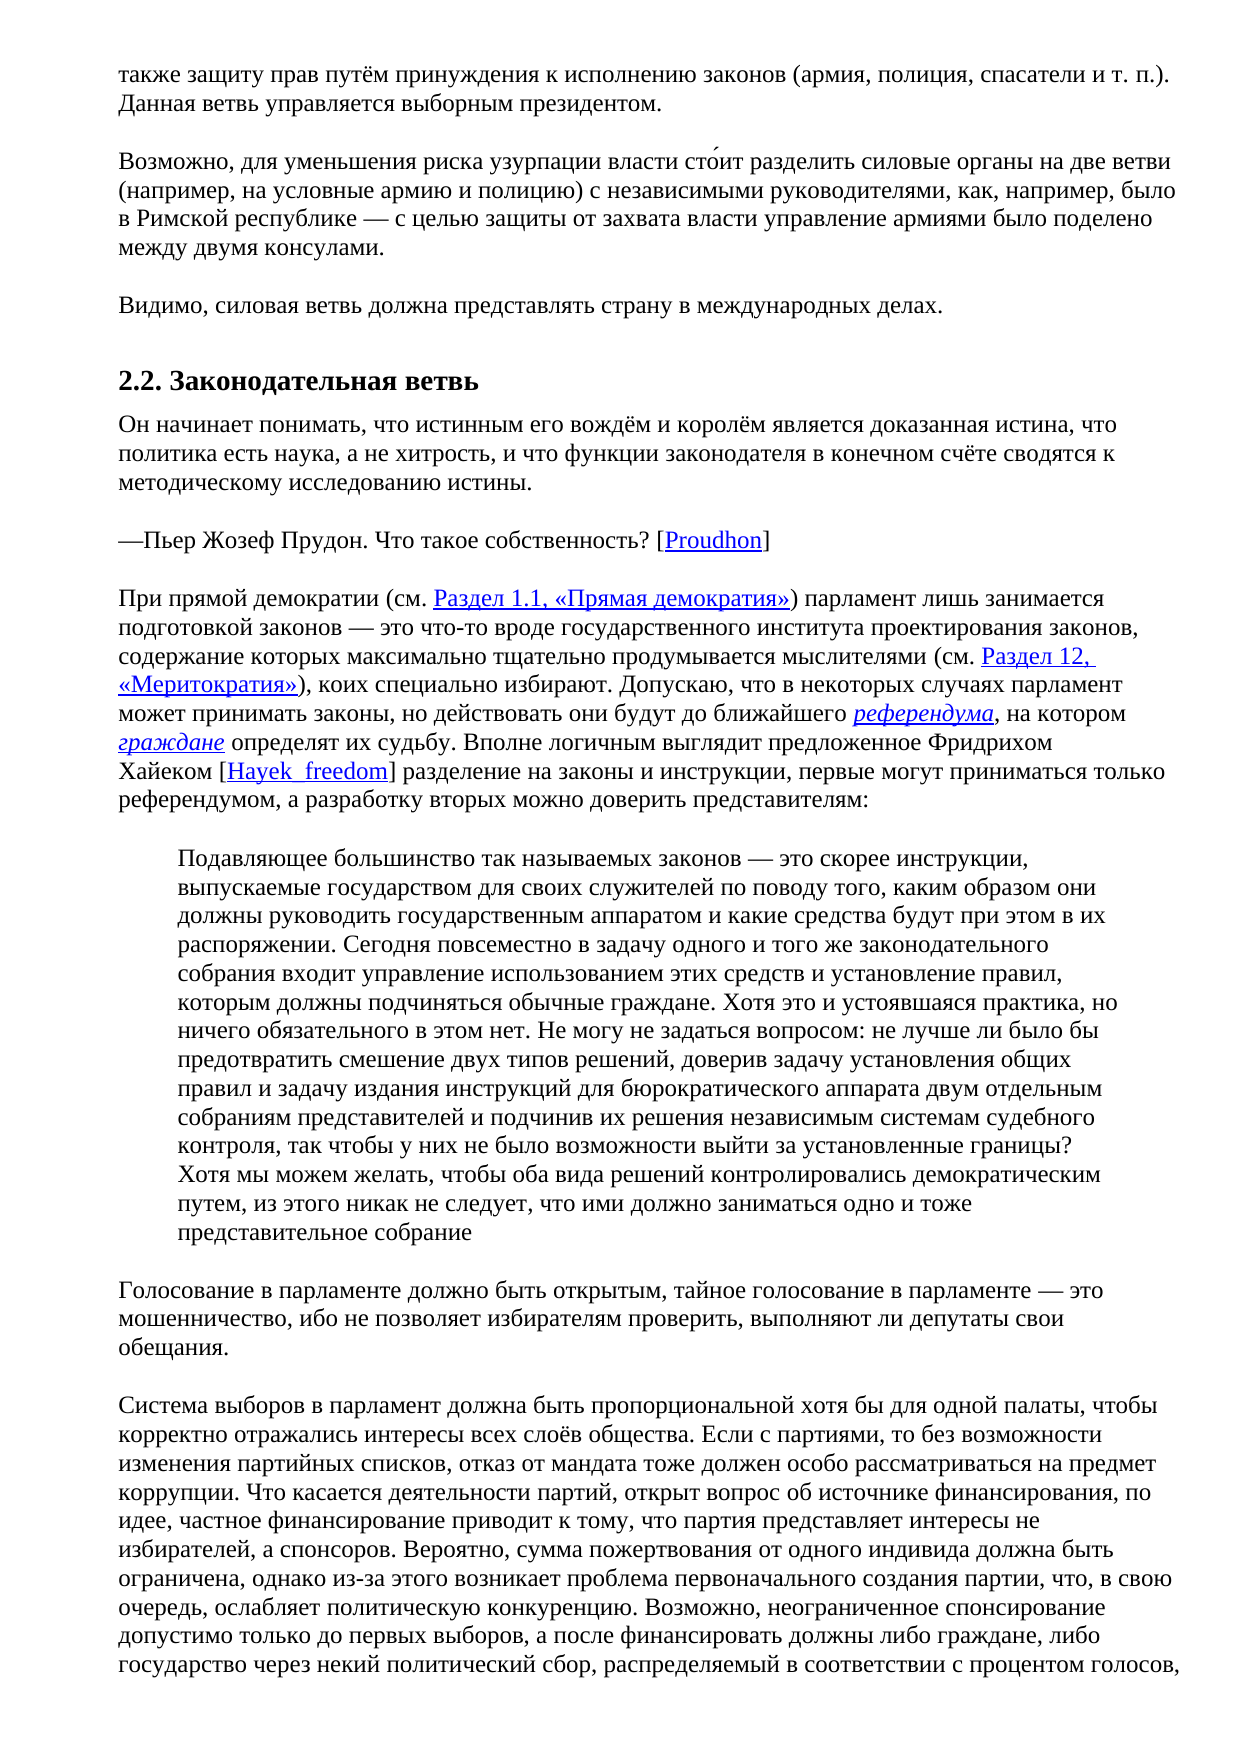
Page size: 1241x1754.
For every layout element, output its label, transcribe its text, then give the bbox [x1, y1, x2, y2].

text Подавляющее большинство так называемых законов — это скорее инструкции, выпускаемые государством для своих служителей по поводу того, каким образом они должны руководить государственным аппаратом и какие средства будут при этом в их распоряжении. Сегодня повсеместно в задачу одного и того же законодательного собрания входит управление использованием этих средств и установление правил, которым должны подчиняться обычные граждане. Хотя это и устоявшаяся практика, но ничего обязательного в этом нет. Не могу не задаться вопросом: не лучше ли было бы предотвратить смешение двух типов решений, доверив задачу установления общих правил и задачу издания инструкций для бюрократического аппарата двум отдельным собраниям представителей и подчинив их решения независимым системам судебного контроля, так чтобы у них не было возможности выйти за установленные границы? Хотя мы можем желать, чтобы оба вида решений контролировались демократическим путем, из этого никак не следует, что ими должно заниматься одно и тоже представительное собрание [177, 843, 1122, 1245]
text Видимо, силовая ветвь должна представлять страну в международных делах. [118, 291, 1181, 319]
text Система выборов в парламент должна быть пропорциональной хотя бы для одной палаты, чтобы корректно отражались интересы всех слоёв общества. Если с партиями, то без возможности изменения партийных списков, отказ от мандата тоже должен особо рассматриваться на предмет коррупции. Что касается деятельности партий, открыт вопрос об источнике финансирования, по идее, частное финансирование приводит к тому, что партия представляет интересы не избирателей, а спонсоров. Вероятно, сумма пожертвования от одного индивида должна быть ограничена, однако из-за этого возникает проблема первоначального создания партии, что, в свою очередь, ослабляет политическую конкуренцию. Возможно, неограниченное спонсирование допустимо только до первых выборов, а после финансировать должны либо граждане, либо государство через некий политический сбор, распределяемый в соответствии с процентом голосов, [118, 1391, 1181, 1678]
subtitle 2.2. Законодательная ветвь [118, 363, 1181, 397]
text также защиту прав путём принуждения к исполнению законов (армия, полиция, спасатели и т. п.). Данная ветвь управляется выборным президентом. [118, 59, 1181, 117]
text При прямой демократии (см. Раздел 1.1, «Прямая демократия») парламент лишь занимается подготовкой законов — это что-то вроде государственного института проектирования законов, содержание которых максимально тщательно продумывается мыслителями (см. Раздел 12, «Меритократия»), коих специально избирают. Допускаю, что в некоторых случаях парламент может принимать законы, но действовать они будут до ближайшего референдума, на котором граждане определят их судьбу. Вполне логичным выглядит предложенное Фридрихом Хайеком [Hayek_freedom] разделение на законы и инструкции, первые могут приниматься только референдумом, а разработку вторых можно доверить представителям: [118, 583, 1181, 813]
text Возможно, для уменьшения риска узурпации власти сто́ит разделить силовые органы на две ветви (например, на условные армию и полицию) с независимыми руководителями, как, например, было в Римской республике — с целью защиты от захвата власти управление армиями было поделено между двумя консулами. [118, 146, 1181, 261]
text —Пьер Жозеф Прудон. Что такое собственность? [Proudhon] [118, 525, 1181, 554]
text Он начинает понимать, что истинным его вождём и королём является доказанная истина, что политика есть наука, а не хитрость, и что функции законодателя в конечном счёте сводятся к методическому исследованию истины. [118, 409, 1181, 496]
text Голосование в парламенте должно быть открытым, тайное голосование в парламенте — это мошенничество, ибо не позволяет избирателям проверить, выполняют ли депутаты свои обещания. [118, 1275, 1181, 1361]
